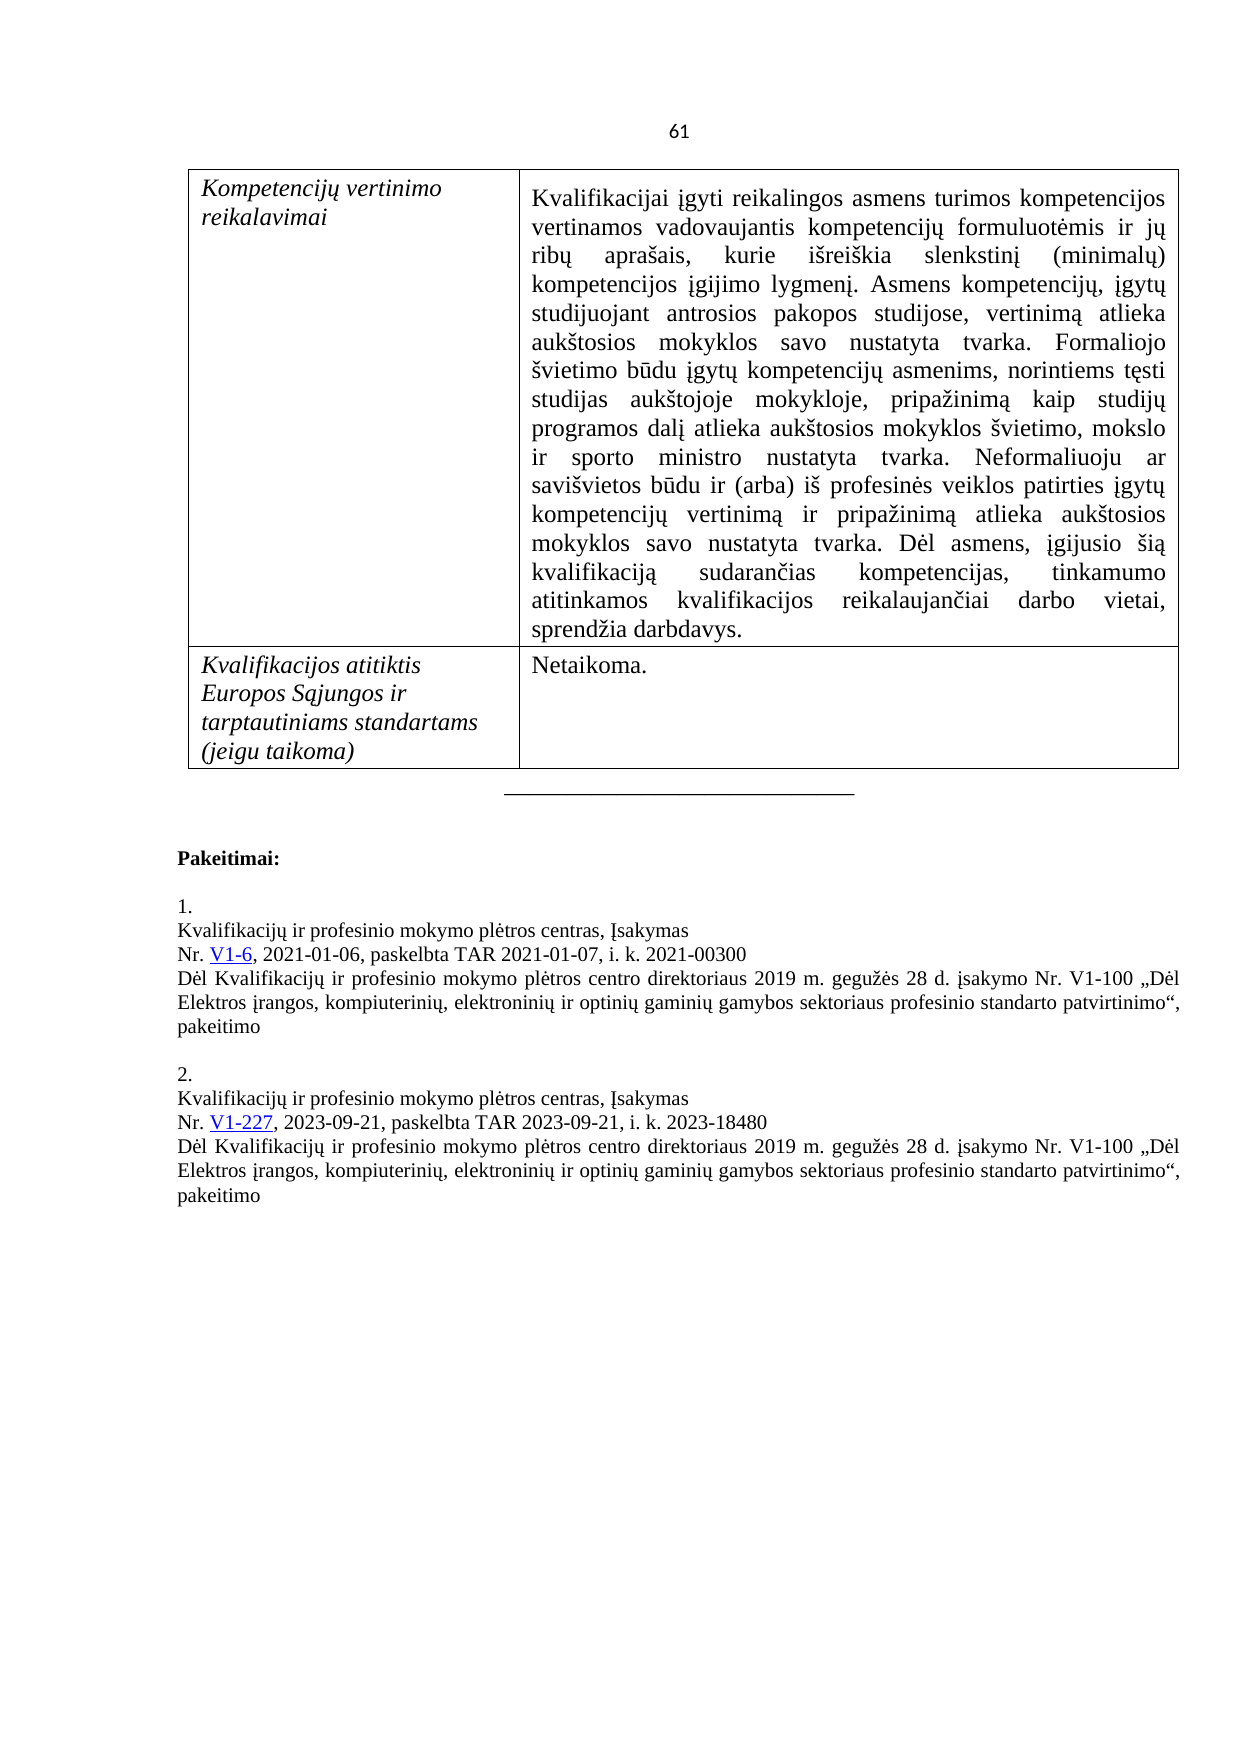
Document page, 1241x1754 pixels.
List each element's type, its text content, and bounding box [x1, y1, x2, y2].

text Pakeitimai: [177, 846, 1181, 870]
text Kvalifikacijų ir profesinio mokymo plėtros centras, Įsakymas [177, 918, 1181, 942]
text Dėl Kvalifikacijų ir profesinio mokymo plėtros centro direktoriaus 2019 m. gegužės 28 d. įsakymo Nr. V1-100 „Dėl Elektros įrangos, kompiuterinių, elektroninių ir optinių gaminių gamybos sektoriaus profesinio standarto patvirtinimo“, pakeitimo [177, 966, 1181, 1038]
text ____________________________ [177, 769, 1181, 797]
text 2. [177, 1062, 1181, 1086]
text Nr. V1-6, 2021-01-06, paskelbta TAR 2021-01-07, i. k. 2021-00300 [177, 942, 1181, 966]
table_cell Kvalifikacijos atitiktis Europos Sąjungos ir tarptautiniams standartams (jeigu taikoma) [189, 647, 519, 768]
text Dėl Kvalifikacijų ir profesinio mokymo plėtros centro direktoriaus 2019 m. gegužės 28 d. įsakymo Nr. V1-100 „Dėl Elektros įrangos, kompiuterinių, elektroninių ir optinių gaminių gamybos sektoriaus profesinio standarto patvirtinimo“, pakeitimo [177, 1134, 1181, 1207]
text Nr. V1-227, 2023-09-21, paskelbta TAR 2023-09-21, i. k. 2023-18480 [177, 1110, 1181, 1134]
text Kvalifikacijų ir profesinio mokymo plėtros centras, Įsakymas [177, 1086, 1181, 1110]
table_cell Kompetencijų vertinimo reikalavimai [189, 170, 519, 646]
text 1. [177, 894, 1181, 918]
table_cell Netaikoma. [520, 647, 1178, 768]
table_cell Kvalifikacijai įgyti reikalingos asmens turimos kompetencijos vertinamos vadovaujantis kompetencijų formuluotėmis ir jų ribų aprašais, kurie išreiškia slenkstinį (minimalų) kompetencijos įgijimo lygmenį. Asmens kompetencijų, įgytų studijuojant antrosios pakopos studijose, vertinimą atlieka aukštosios mokyklos savo nustatyta tvarka. Formaliojo švietimo būdu įgytų kompetencijų asmenims, norintiems tęsti studijas aukštojoje mokykloje, pripažinimą kaip studijų programos dalį atlieka aukštosios mokyklos švietimo, mokslo ir sporto ministro nustatyta tvarka. Neformaliuoju ar savišvietos būdu ir (arba) iš profesinės veiklos patirties įgytų kompetencijų vertinimą ir pripažinimą atlieka aukštosios mokyklos savo nustatyta tvarka. Dėl asmens, įgijusio šią kvalifikaciją sudarančias kompetencijas, tinkamumo atitinkamos kvalifikacijos reikalaujančiai darbo vietai, sprendžia darbdavys. [520, 170, 1178, 646]
